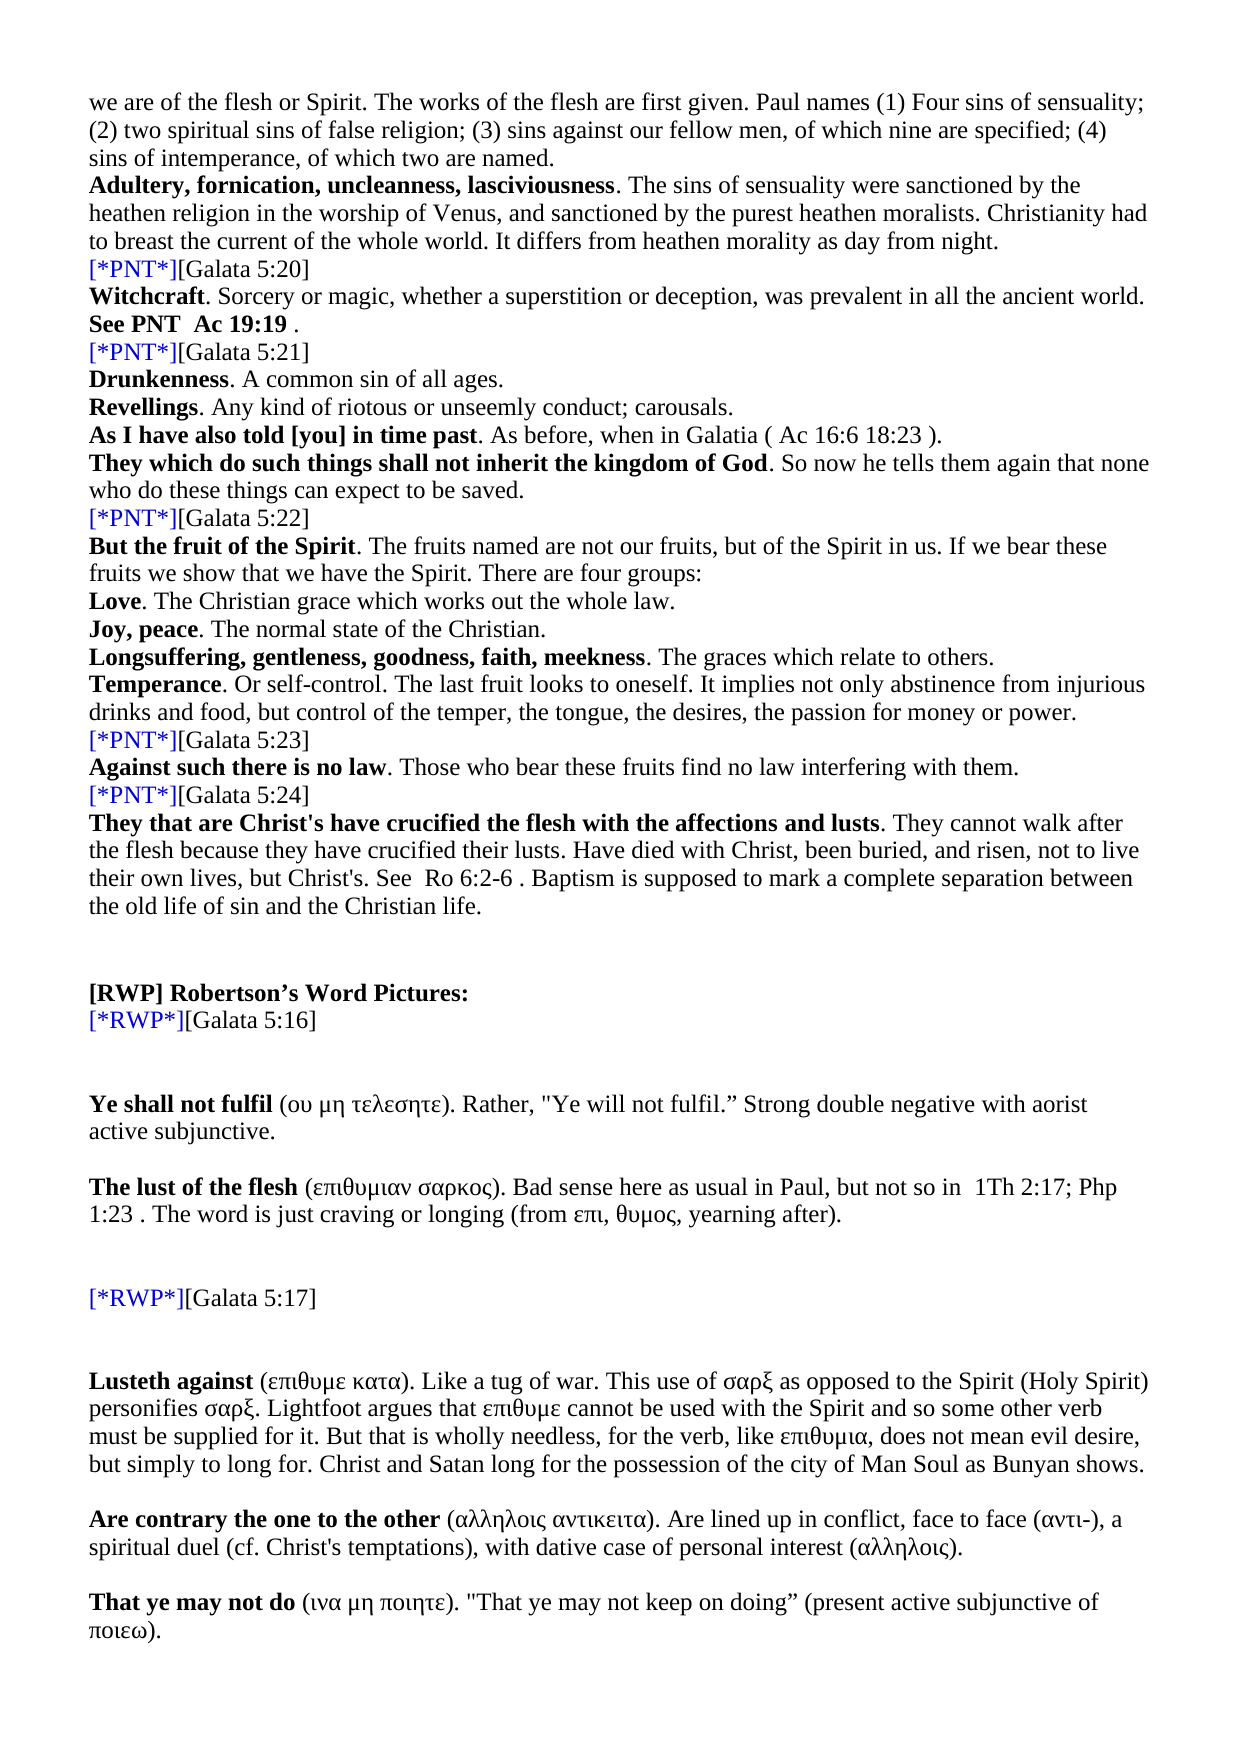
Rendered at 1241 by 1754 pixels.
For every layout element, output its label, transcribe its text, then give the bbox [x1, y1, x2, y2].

text [*PNT*][Galata 5:20] Witchcraft. Sorcery or magic, whether a superstition or deception, was prevalent in all the ancient world. See PNT Ac 19:19 . [88, 255, 1152, 338]
text [*PNT*][Galata 5:24] They that are Christ's have crucified the flesh with the affections and lusts. They cannot walk after the flesh because they have crucified their lusts. Have died with Christ, been buried, and risen, not to live their own lives, but Christ's. See Ro 6:2-6 . Baptism is supposed to mark a complete separation between the old life of sin and the Christian life. [88, 781, 1152, 920]
text [*RWP*][Galata 5:16] Ye shall not fulfil (ου μη τελεσητε). Rather, "Ye will not fulfil.” Strong double negative with aorist active subjunctive. The lust of the flesh (επιθυμιαν σαρκος). Bad sense here as usual in Paul, but not so in 1Th 2:17; Php 1:23 . The word is just craving or longing (from επι, θυμος, yearning after). [88, 1007, 1152, 1284]
text [*PNT*][Galata 5:22] But the fruit of the Spirit. The fruits named are not our fruits, but of the Spirit in us. If we bear these fruits we show that we have the Spirit. There are four groups: Love. The Christian grace which works out the whole law. Joy, peace. The normal state of the Christian. Longsuffering, gentleness, goodness, faith, meekness. The graces which relate to others. Temperance. Or self-control. The last fruit looks to oneself. It implies not only abstinence from injurious drinks and food, but control of the temper, the tongue, the desires, the passion for money or power. [88, 504, 1152, 726]
text [*RWP*][Galata 5:17] Lusteth against (επιθυμε κατα). Like a tug of war. This use of σαρξ as opposed to the Spirit (Holy Spirit) personifies σαρξ. Lightfoot argues that επιθυμε cannot be used with the Spirit and so some other verb must be supplied for it. But that is wholly needless, for the verb, like επιθυμια, does not mean evil desire, but simply to long for. Christ and Satan long for the possession of the city of Man Soul as Bunyan shows. Are contrary the one to the other (αλληλοις αντικειτα). Are lined up in conflict, face to face (αντι-), a spiritual duel (cf. Christ's temptations), with dative case of personal interest (αλληλοις). That ye may not do (ινα μη ποιητε). "That ye may not keep on doing” (present active subjunctive of ποιεω). [88, 1284, 1152, 1644]
text [RWP] Robertson’s Word Pictures: [88, 979, 1152, 1007]
text [*PNT*][Galata 5:21] Drunkenness. A common sin of all ages. Revellings. Any kind of riotous or unseemly conduct; carousals. As I have also told [you] in time past. As before, when in Galatia ( Ac 16:6 18:23 ). They which do such things shall not inherit the kingdom of God. So now he tells them again that none who do these things can expect to be saved. [88, 338, 1152, 504]
text [*PNT*][Galata 5:23] Against such there is no law. Those who bear these fruits find no law interfering with them. [88, 726, 1152, 781]
text we are of the flesh or Spirit. The works of the flesh are first given. Paul names (1) Four sins of sensuality; (2) two spiritual sins of false religion; (3) sins against our fellow men, of which nine are specified; (4) sins of intemperance, of which two are named. Adultery, fornication, uncleanness, lasciviousness. The sins of sensuality were sanctioned by the heathen religion in the worship of Venus, and sanctioned by the purest heathen moralists. Christianity had to breast the current of the whole world. It differs from heathen morality as day from night. [88, 88, 1152, 255]
